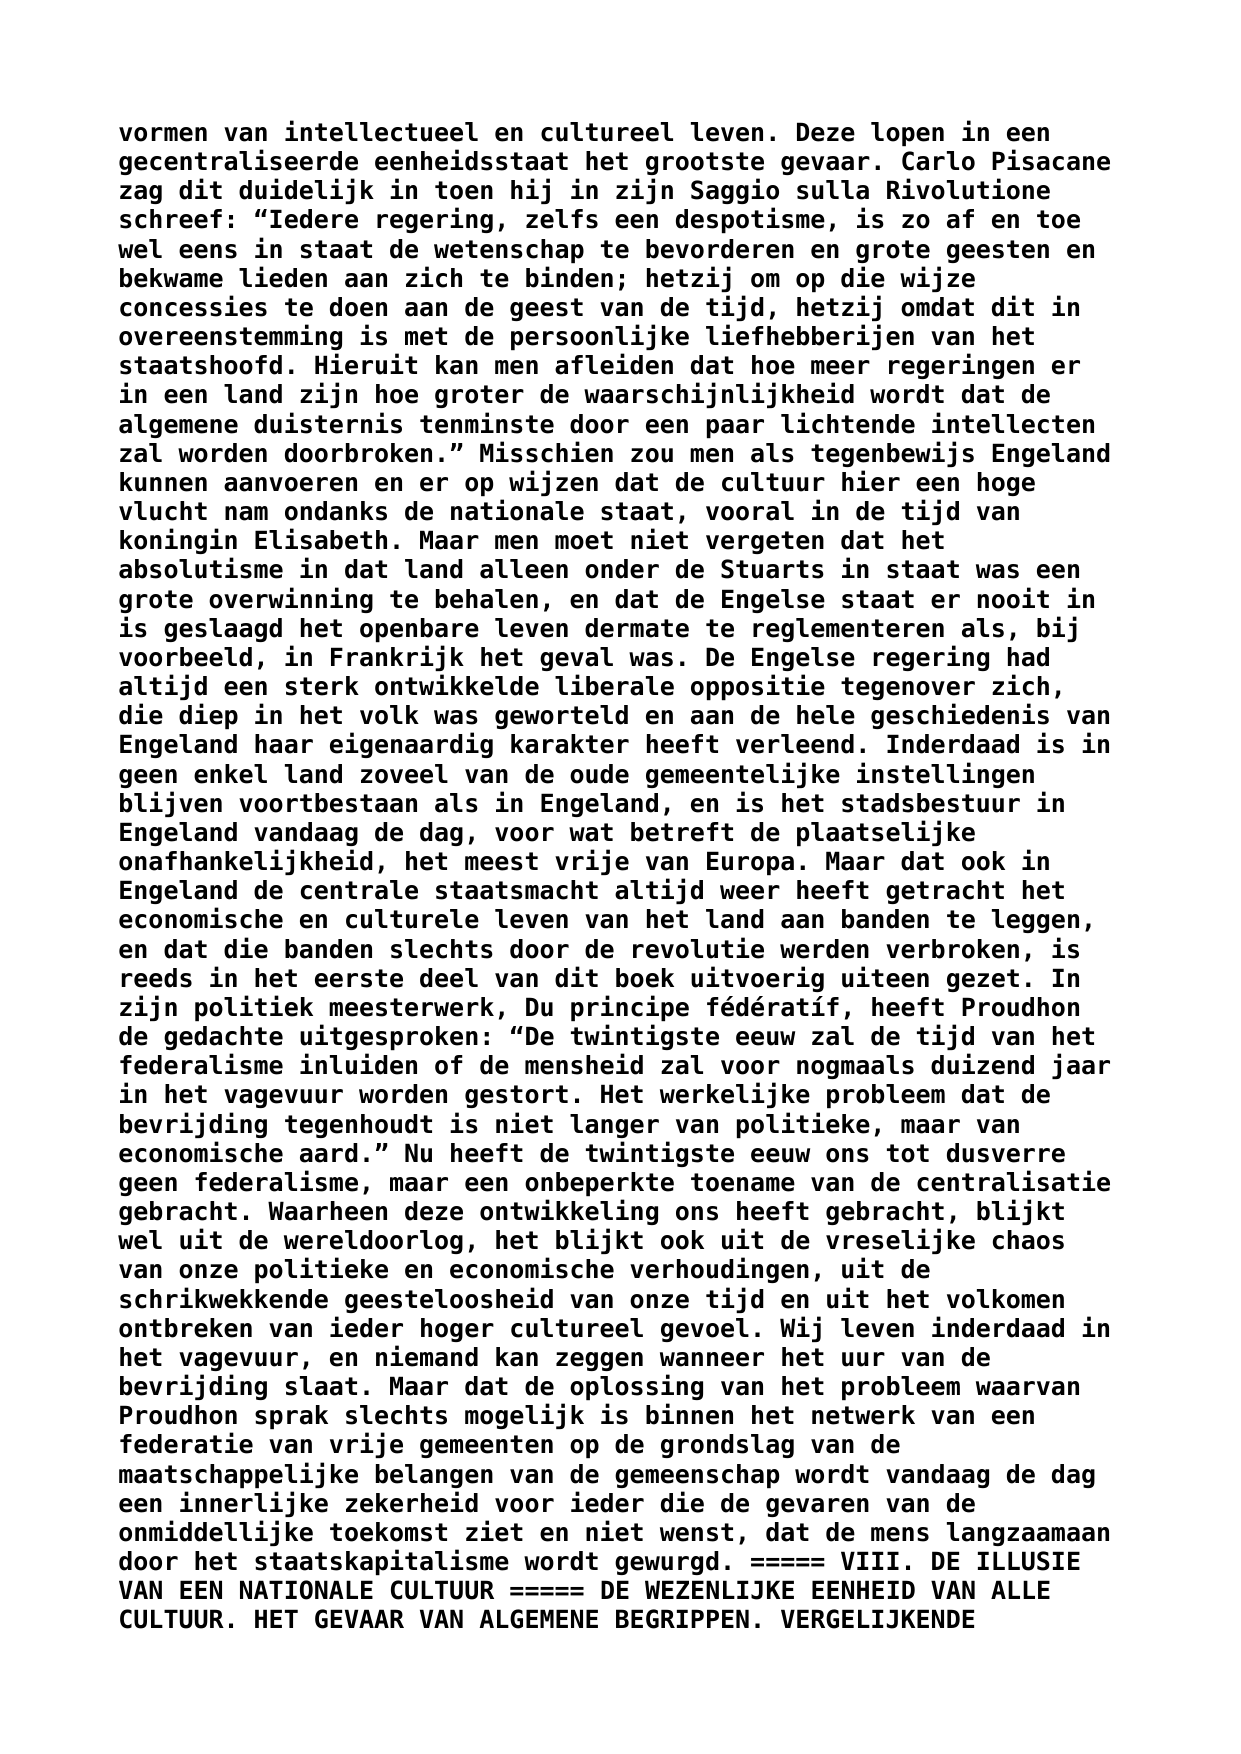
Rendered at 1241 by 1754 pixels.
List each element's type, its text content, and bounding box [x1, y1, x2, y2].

text vormen van intellectueel en cultureel leven. Deze lopen in een gecentraliseerde eenheidsstaat het grootste gevaar. Carlo Pisacane zag dit duidelijk in toen hij in zijn Saggio sulla Rivolutione schreef: “Iedere regering, zelfs een despotisme, is zo af en toe wel eens in staat de wetenschap te bevorderen en grote geesten en bekwame lieden aan zich te binden; hetzij om op die wijze concessies te doen aan de geest van de tijd, hetzij omdat dit in overeenstemming is met de persoonlijke liefhebberijen van het staatshoofd. Hieruit kan men afleiden dat hoe meer regeringen er in een land zijn hoe groter de waarschijnlijkheid wordt dat de algemene duisternis tenminste door een paar lichtende intellecten zal worden doorbroken.” Misschien zou men als tegenbewijs Engeland kunnen aanvoeren en er op wijzen dat de cultuur hier een hoge vlucht nam ondanks de nationale staat, vooral in de tijd van koningin Elisabeth. Maar men moet niet vergeten dat het absolutisme in dat land alleen onder de Stuarts in staat was een grote overwinning te behalen, en dat de Engelse staat er nooit in is geslaagd het openbare leven dermate te reglementeren als, bij voorbeeld, in Frankrijk het geval was. De Engelse regering had altijd een sterk ontwikkelde liberale oppositie tegenover zich, die diep in het volk was geworteld en aan de hele geschiedenis van Engeland haar eigenaardig karakter heeft verleend. Inderdaad is in geen enkel land zoveel van de oude gemeentelijke instellingen blijven voortbestaan als in Engeland, en is het stadsbestuur in Engeland vandaag de dag, voor wat betreft de plaatselijke onafhankelijkheid, het meest vrije van Europa. Maar dat ook in Engeland de centrale staatsmacht altijd weer heeft getracht het economische en culturele leven van het land aan banden te leggen, en dat die banden slechts door de revolutie werden verbroken, is reeds in het eerste deel van dit boek uitvoerig uiteen gezet. In zijn politiek meesterwerk, Du principe fédératíf, heeft Proudhon de gedachte uitgesproken: “De twintigste eeuw zal de tijd van het federalisme inluiden of de mensheid zal voor nogmaals duizend jaar in het vagevuur worden gestort. Het werkelijke probleem dat de bevrijding tegenhoudt is niet langer van politieke, maar van economische aard.” Nu heeft de twintigste eeuw ons tot dusverre geen federalisme, maar een onbeperkte toename van de centralisatie gebracht. Waarheen deze ontwikkeling ons heeft gebracht, blijkt wel uit de wereldoorlog, het blijkt ook uit de vreselijke chaos van onze politieke en economische verhoudingen, uit de schrikwekkende geesteloosheid van onze tijd en uit het volkomen ontbreken van ieder hoger cultureel gevoel. Wij leven inderdaad in het vagevuur, en niemand kan zeggen wanneer het uur van de bevrijding slaat. Maar dat de oplossing van het probleem waarvan Proudhon sprak slechts mogelijk is binnen het netwerk van een federatie van vrije gemeenten op de grondslag van de maatschappelijke belangen van de gemeenschap wordt vandaag de dag een innerlijke zekerheid voor ieder die de gevaren van de onmiddellijke toekomst ziet en niet wenst, dat de mens langzaamaan door het staatskapitalisme wordt gewurgd. ===== VIII. DE ILLUSIE VAN EEN NATIONALE CULTUUR ===== DE WEZENLIJKE EENHEID VAN ALLE CULTUUR. HET GEVAAR VAN ALGEMENE BEGRIPPEN. VERGELIJKENDE [118, 118, 1122, 1635]
